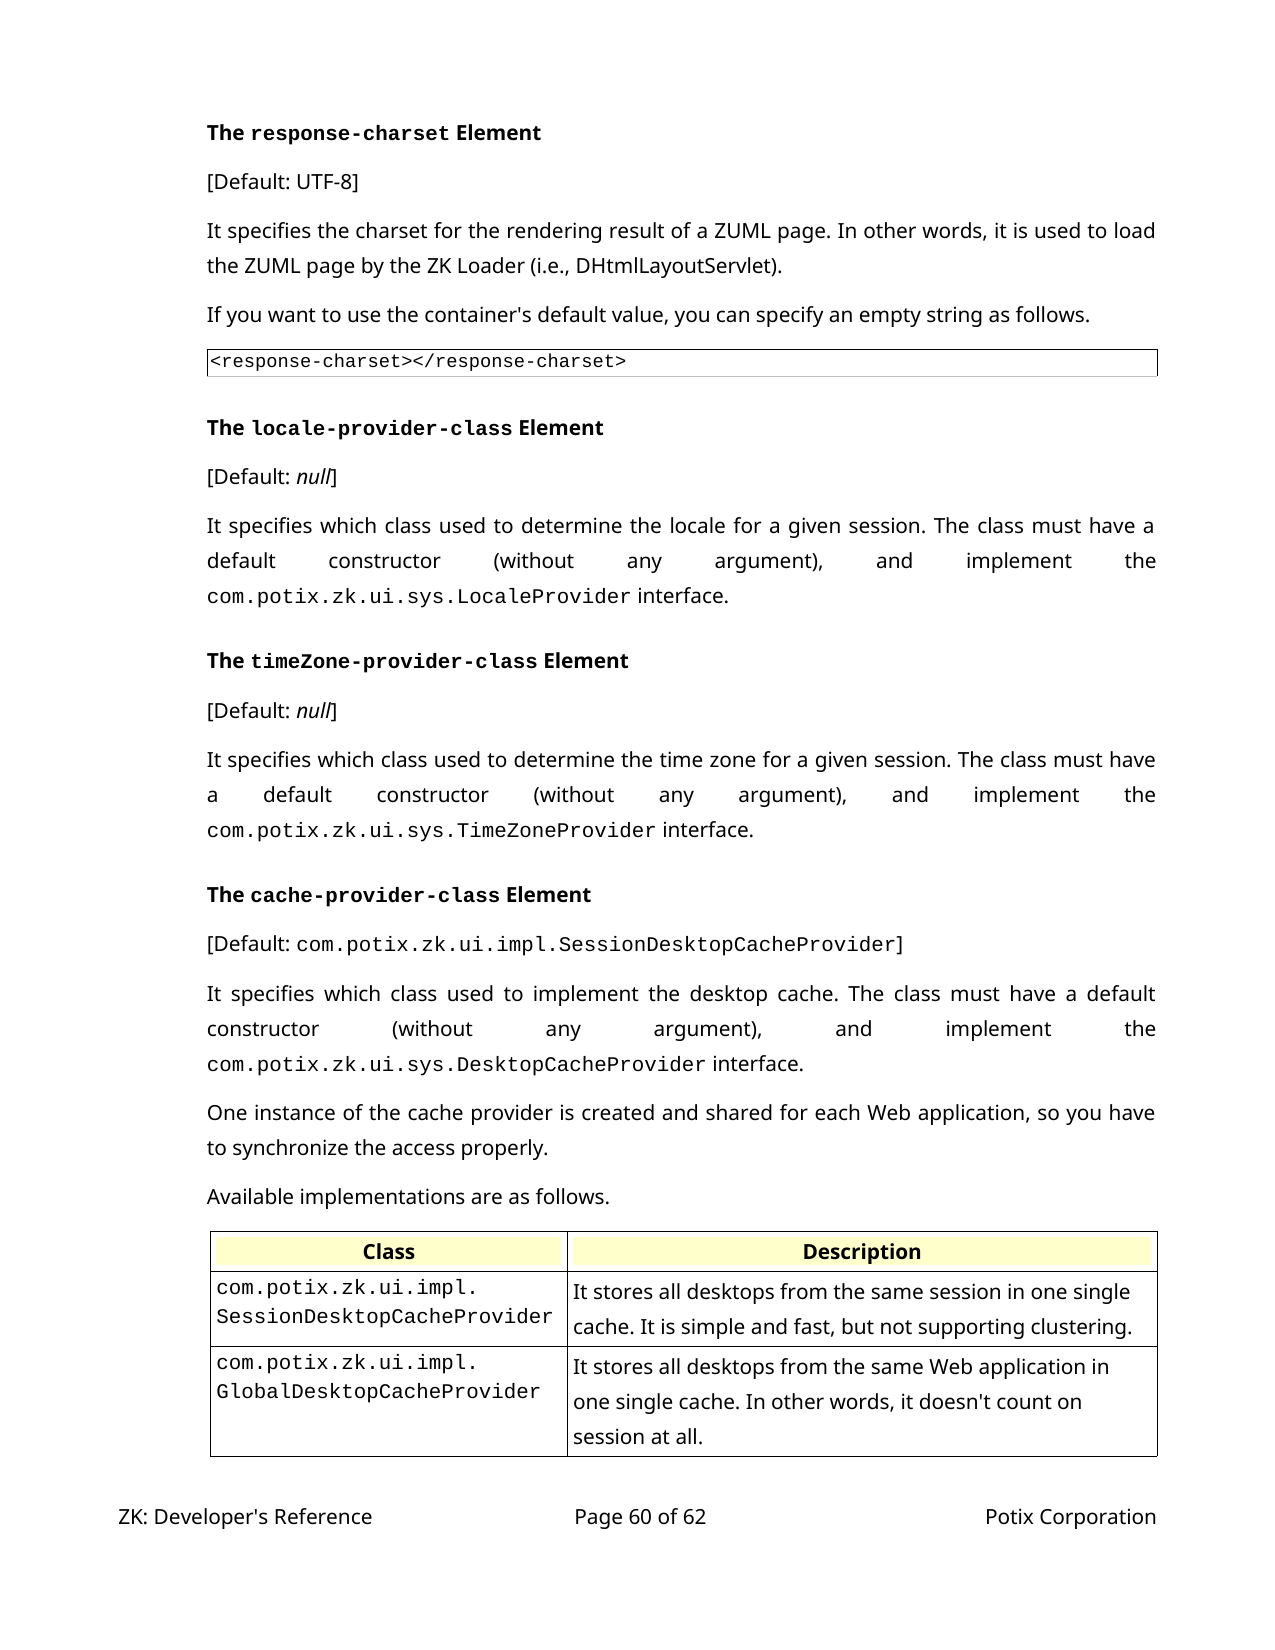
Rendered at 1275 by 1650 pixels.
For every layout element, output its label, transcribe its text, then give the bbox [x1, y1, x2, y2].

text [Default: null] [207, 462, 1157, 490]
text <response-charset></response-charset> [208, 350, 1157, 376]
subtitle The cache-provider-class Element [207, 880, 1157, 909]
text It specifies which class used to determine the time zone for a given session. The class must have a default constructor (without any argument), and implement the com.potix.zk.ui.sys.TimeZoneProvider interface. [207, 745, 1157, 844]
subtitle The timeZone-provider-class Element [207, 647, 1157, 675]
text [Default: null] [207, 696, 1157, 724]
subtitle The response-charset Element [207, 118, 1157, 147]
text If you want to use the container's default value, you can specify an empty string as follows. [207, 300, 1157, 328]
table_header Description [568, 1232, 1157, 1271]
table_cell It stores all desktops from the same session in one single cache. It is simple and fast, but not supporting clustering. [568, 1272, 1157, 1346]
table_header Class [211, 1232, 567, 1271]
text [Default: com.potix.zk.ui.impl.SessionDesktopCacheProvider] [207, 929, 1157, 958]
text It specifies which class used to implement the desktop cache. The class must have a default constructor (without any argument), and implement the com.potix.zk.ui.sys.DesktopCacheProvider interface. [207, 979, 1157, 1078]
text It specifies which class used to determine the locale for a given session. The class must have a default constructor (without any argument), and implement the com.potix.zk.ui.sys.LocaleProvider interface. [207, 511, 1157, 610]
table_cell com.potix.zk.ui.impl. SessionDesktopCacheProvider [211, 1272, 567, 1346]
text It specifies the charset for the rendering result of a ZUML page. In other words, it is used to load the ZUML page by the ZK Loader (i.e., DHtmlLayoutServlet). [207, 216, 1157, 279]
text [Default: UTF-8] [207, 167, 1157, 196]
table_cell com.potix.zk.ui.impl. GlobalDesktopCacheProvider [211, 1347, 567, 1456]
text One instance of the cache provider is created and shared for each Web application, so you have to synchronize the access properly. [207, 1098, 1157, 1162]
table_cell It stores all desktops from the same Web application in one single cache. In other words, it doesn't count on session at all. [568, 1347, 1157, 1456]
subtitle The locale-provider-class Element [207, 413, 1157, 442]
text Available implementations are as follows. [207, 1182, 1157, 1211]
